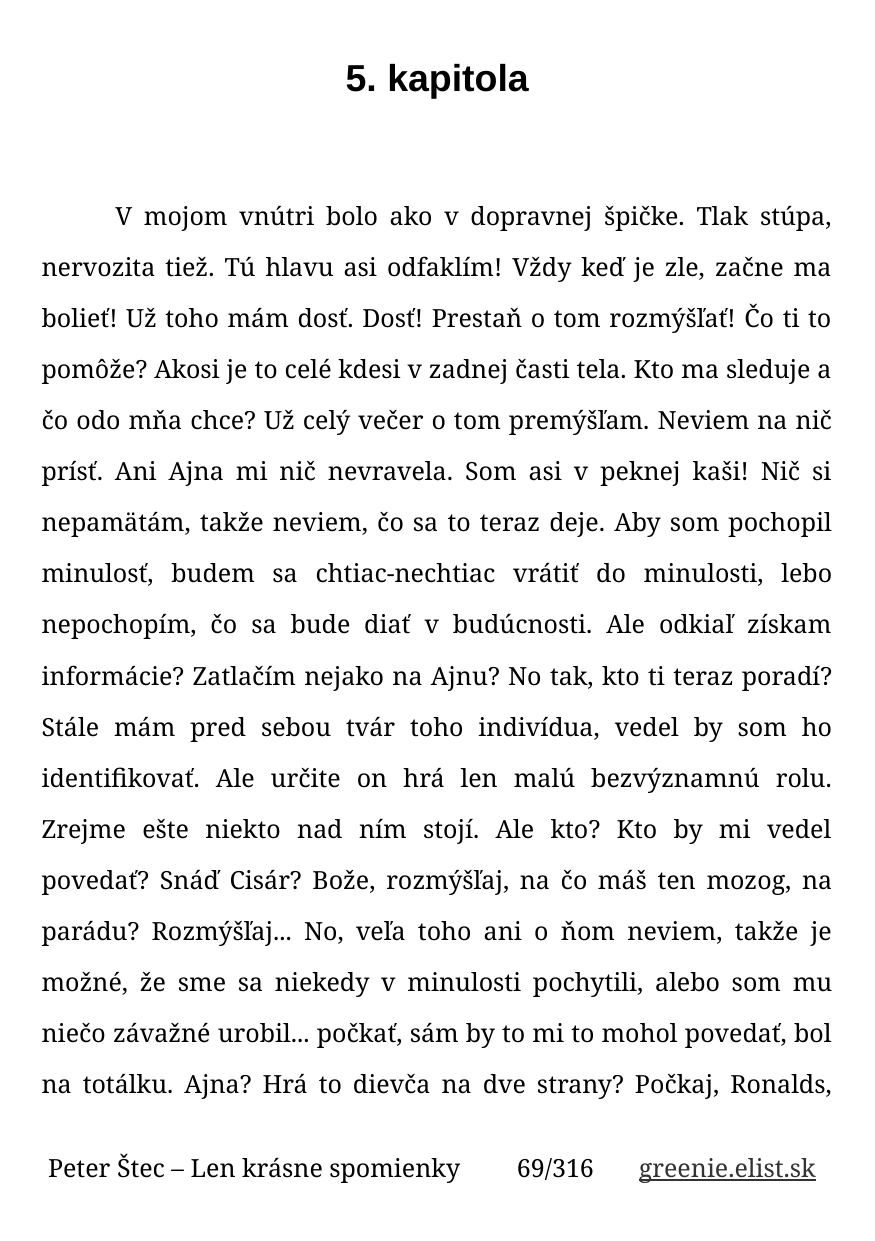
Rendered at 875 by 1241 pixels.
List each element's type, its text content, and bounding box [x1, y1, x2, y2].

text V mojom vnútri bolo ako v dopravnej špičke. Tlak stúpa, nervozita tiež. Tú hlavu asi odfaklím! Vždy keď je zle, začne ma bolieť! Už toho mám dosť. Dosť! Prestaň o tom rozmýšľať! Čo ti to pomôže? Akosi je to celé kdesi v zadnej časti tela. Kto ma sleduje a čo odo mňa chce? Už celý večer o tom premýšľam. Neviem na nič prísť. Ani Ajna mi nič nevravela. Som asi v peknej kaši! Nič si nepamätám, takže neviem, čo sa to teraz deje. Aby som pochopil minulosť, budem sa chtiac-nechtiac vrátiť do minulosti, lebo nepochopím, čo sa bude diať v budúcnosti. Ale odkiaľ získam informácie? Zatlačím nejako na Ajnu? No tak, kto ti teraz poradí? Stále mám pred sebou tvár toho indivídua, vedel by som ho identifikovať. Ale určite on hrá len malú bezvýznamnú rolu. Zrejme ešte niekto nad ním stojí. Ale kto? Kto by mi vedel povedať? Snáď Cisár? Bože, rozmýšľaj, na čo máš ten mozog, na parádu? Rozmýšľaj... No, veľa toho ani o ňom neviem, takže je možné, že sme sa niekedy v minulosti pochytili, alebo som mu niečo závažné urobil... počkať, sám by to mi to mohol povedať, bol na totálku. Ajna? Hrá to dievča na dve strany? Počkaj, Ronalds, [41, 199, 833, 1101]
subtitle 5. kapitola [41, 56, 833, 99]
